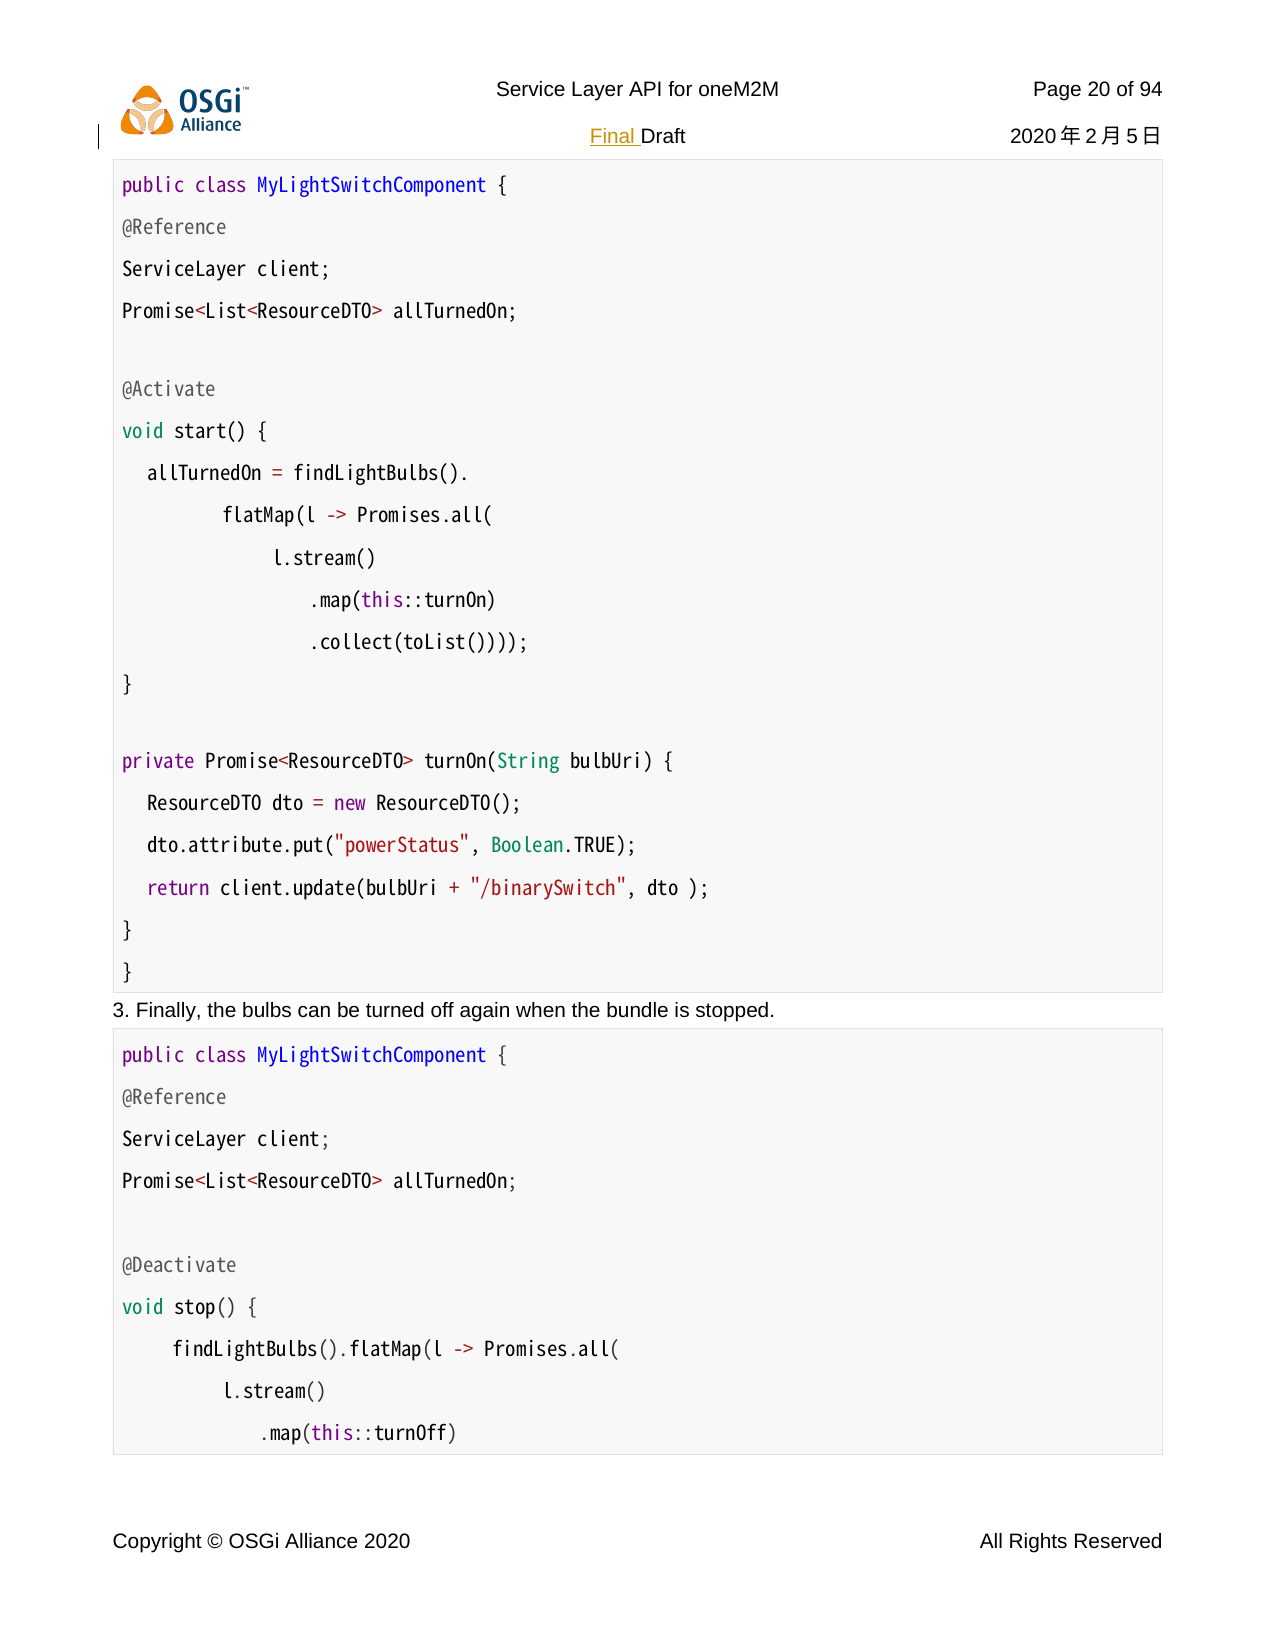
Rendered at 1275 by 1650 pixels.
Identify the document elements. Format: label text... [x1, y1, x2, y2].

list allTurnedOn = findLightBulbs(). [114, 447, 1162, 487]
list } [114, 903, 1162, 943]
list @Reference [114, 1070, 1162, 1110]
list return client.update(bulbUri + "/binarySwitch", dto ); [114, 861, 1162, 901]
list dto.attribute.put("powerStatus", Boolean.TRUE); [114, 819, 1162, 859]
list @Activate [114, 363, 1162, 403]
list } [114, 657, 1162, 697]
list void start() { [114, 405, 1162, 445]
list ServiceLayer client; [114, 1112, 1162, 1152]
list l.stream() [114, 531, 1162, 571]
list Promise<List<ResourceDTO> allTurnedOn; [114, 1154, 1162, 1194]
list @Deactivate [114, 1239, 1162, 1278]
list void stop() { [114, 1281, 1162, 1321]
picture [113, 78, 257, 142]
list private Promise<ResourceDTO> turnOn(String bulbUri) { [114, 735, 1162, 775]
list @Reference [114, 201, 1162, 241]
list public class MyLightSwitchComponent { [114, 1029, 1162, 1068]
list flatMap(l -> Promises.all( [114, 489, 1162, 529]
list l.stream() [114, 1365, 1162, 1405]
list ResourceDTO dto = new ResourceDTO(); [114, 777, 1162, 817]
list .map(this::turnOff) [114, 1407, 1162, 1454]
list .map(this::turnOn) [114, 573, 1162, 613]
list } [114, 945, 1162, 992]
list 3. Finally, the bulbs can be turned off again when the bundle is stopped. [112, 998, 1162, 1022]
list public class MyLightSwitchComponent { [114, 160, 1162, 199]
list ServiceLayer client; [114, 243, 1162, 283]
list Promise<List<ResourceDTO> allTurnedOn; [114, 285, 1162, 325]
list .collect(toList()))); [114, 615, 1162, 655]
list findLightBulbs().flatMap(l -> Promises.all( [114, 1323, 1162, 1363]
